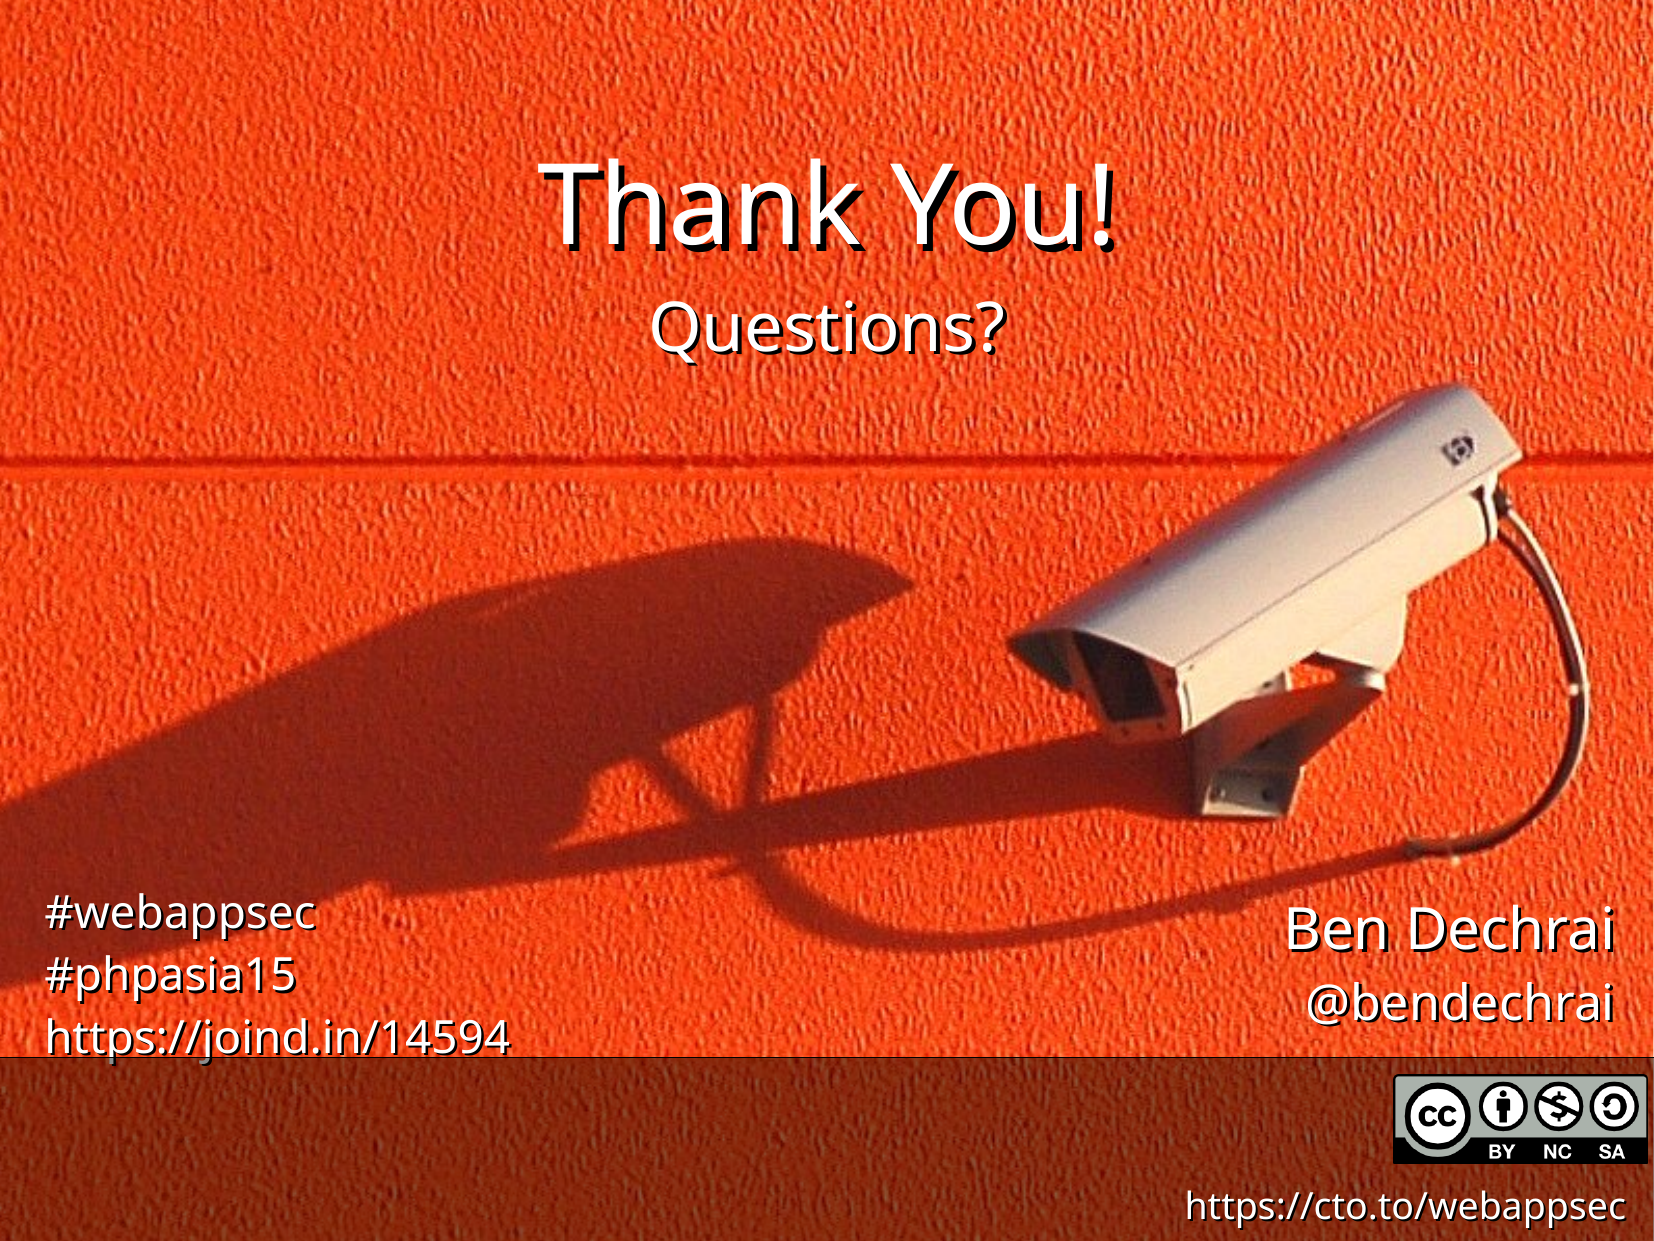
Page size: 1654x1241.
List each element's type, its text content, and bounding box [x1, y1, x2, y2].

picture [0, 0, 1654, 1057]
picture [1393, 1074, 1648, 1163]
text_box #webappsec #phpasia15 https://joind.in/14594 [29, 871, 626, 1057]
text_box [0, 1057, 1654, 1241]
text_box Ben Dechrai @bendechrai [1169, 879, 1630, 1057]
text_box https://cto.to/webappsec [1145, 1163, 1654, 1241]
subtitle Thank You! Questions? [419, 47, 1235, 449]
